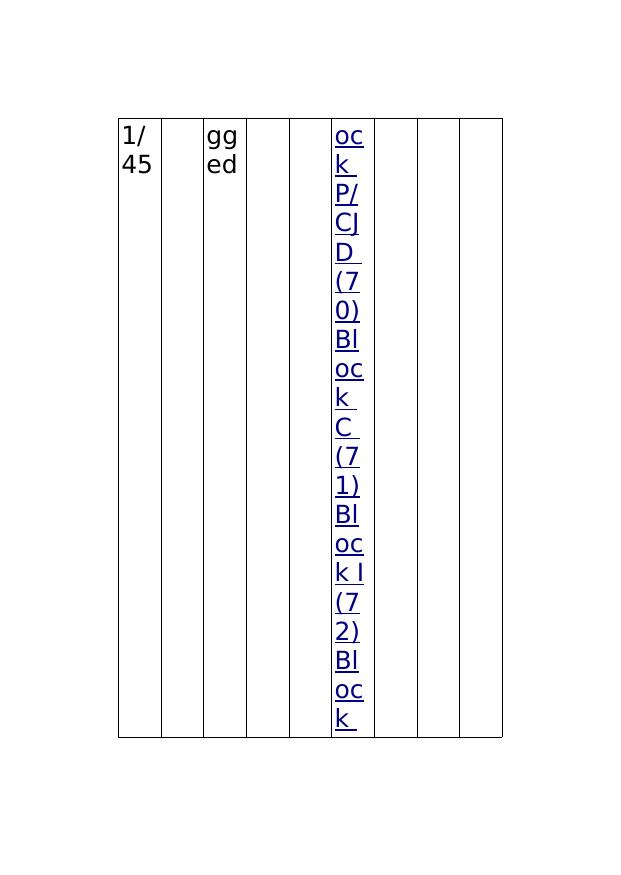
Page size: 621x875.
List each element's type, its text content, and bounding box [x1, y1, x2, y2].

table_cell [375, 119, 417, 737]
table_cell [290, 119, 331, 737]
table_cell ock P/CJD (70) Block C (71) Block I (72) Block [332, 119, 374, 737]
table_cell 1/45 [119, 119, 161, 737]
table_cell gged [204, 119, 246, 737]
table_cell [162, 119, 203, 737]
table_cell [247, 119, 289, 737]
table_cell [460, 119, 502, 737]
table_cell [418, 119, 459, 737]
